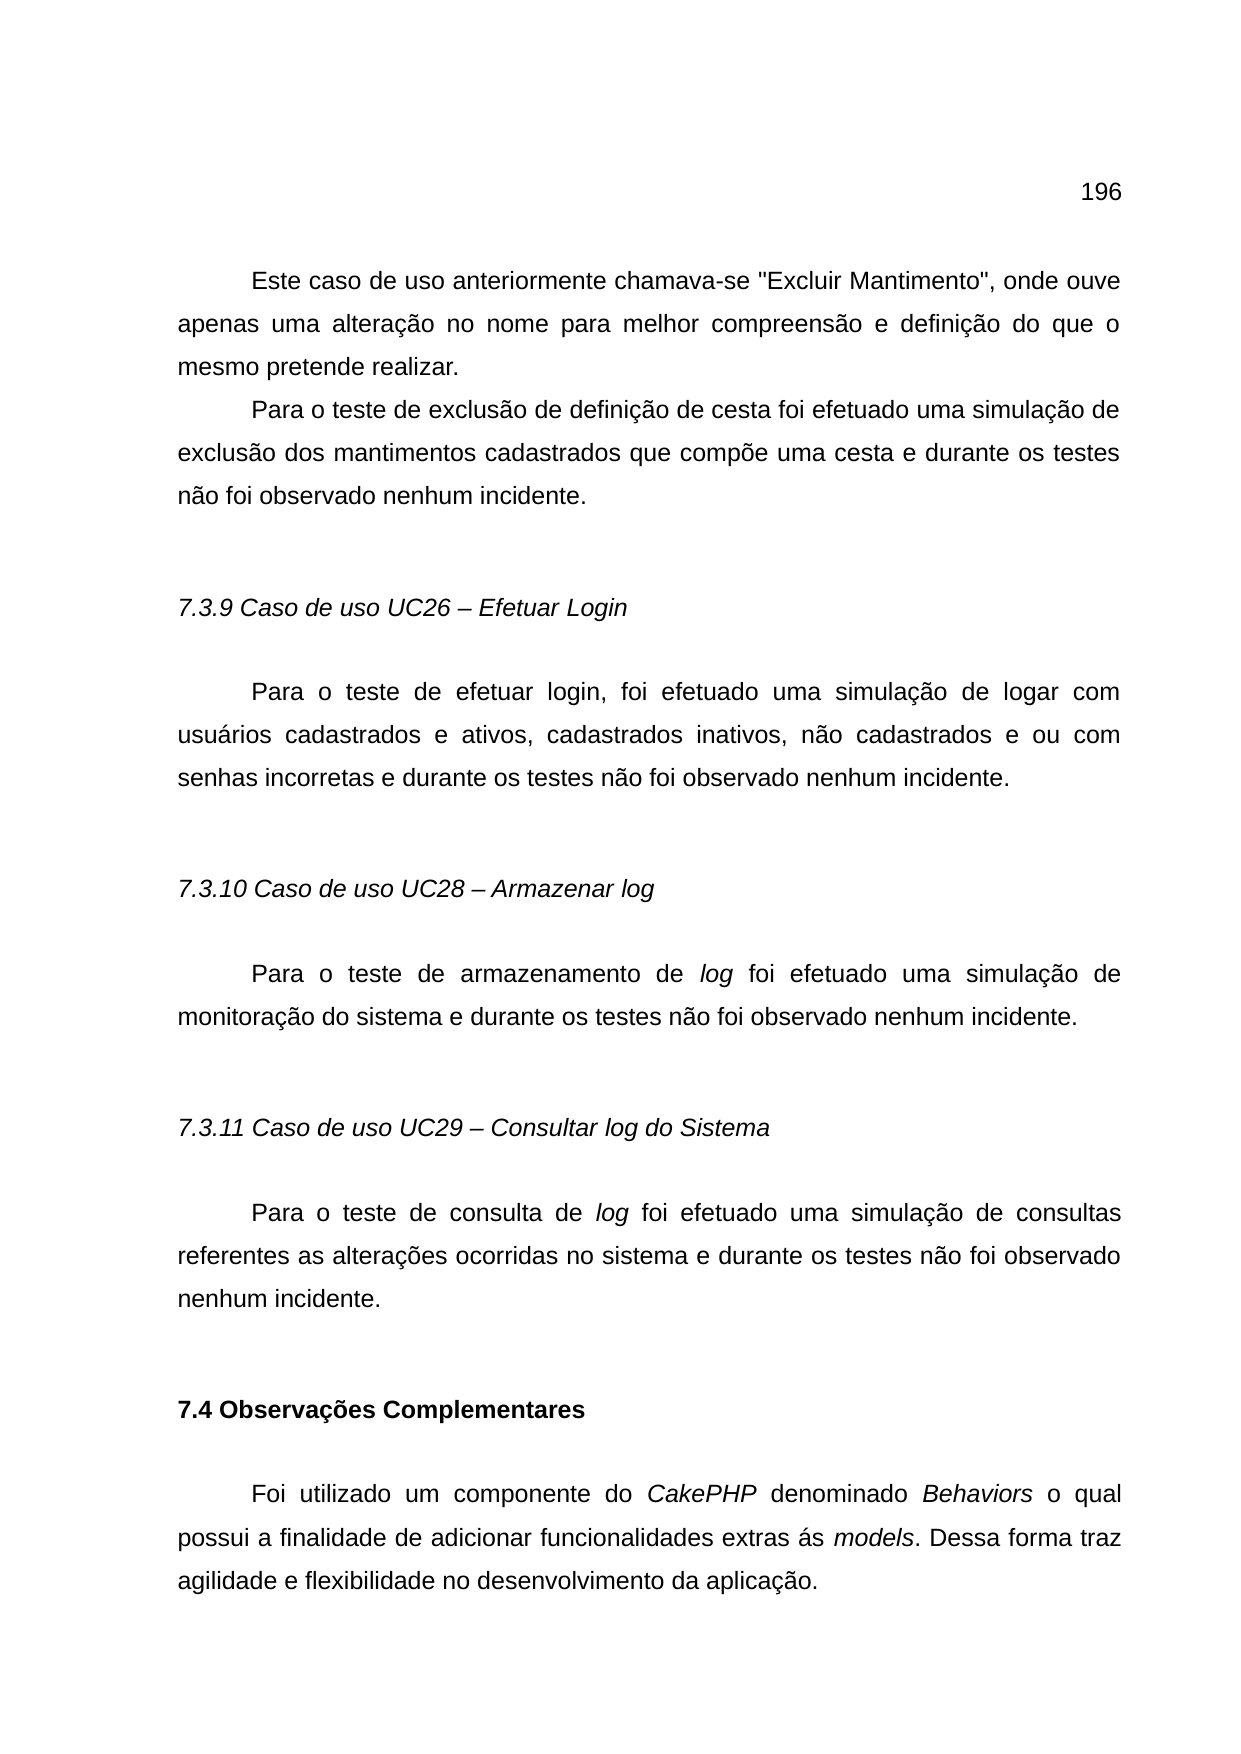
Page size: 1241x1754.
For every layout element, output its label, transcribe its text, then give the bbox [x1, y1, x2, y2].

text Para o teste de armazenamento de log foi efetuado uma simulação de monitoração do sistema e durante os testes não foi observado nenhum incidente. [177, 959, 1122, 1031]
text Para o teste de consulta de log foi efetuado uma simulação de consultas referentes as alterações ocorridas no sistema e durante os testes não foi observado nenhum incidente. [177, 1198, 1122, 1313]
text Para o teste de efetuar login, foi efetuado uma simulação de logar com usuários cadastrados e ativos, cadastrados inativos, não cadastrados e ou com senhas incorretas e durante os testes não foi observado nenhum incidente. [177, 677, 1122, 792]
subtitle 7.4 Observações Complementares [177, 1395, 1122, 1424]
subtitle 7.3.9 Caso de uso UC26 – Efetuar Login [177, 593, 1122, 621]
subtitle 7.3.11 Caso de uso UC29 – Consultar log do Sistema [177, 1113, 1122, 1142]
text Foi utilizado um componente do CakePHP denominado Behaviors o qual possui a finalidade de adicionar funcionalidades extras ás models. Dessa forma traz agilidade e flexibilidade no desenvolvimento da aplicação. [177, 1479, 1122, 1594]
subtitle 7.3.10 Caso de uso UC28 – Armazenar log [177, 874, 1122, 903]
text Para o teste de exclusão de definição de cesta foi efetuado uma simulação de exclusão dos mantimentos cadastrados que compõe uma cesta e durante os testes não foi observado nenhum incidente. [177, 395, 1122, 510]
text Este caso de uso anteriormente chamava-se "Excluir Mantimento", onde ouve apenas uma alteração no nome para melhor compreensão e definição do que o mesmo pretende realizar. [177, 266, 1122, 381]
